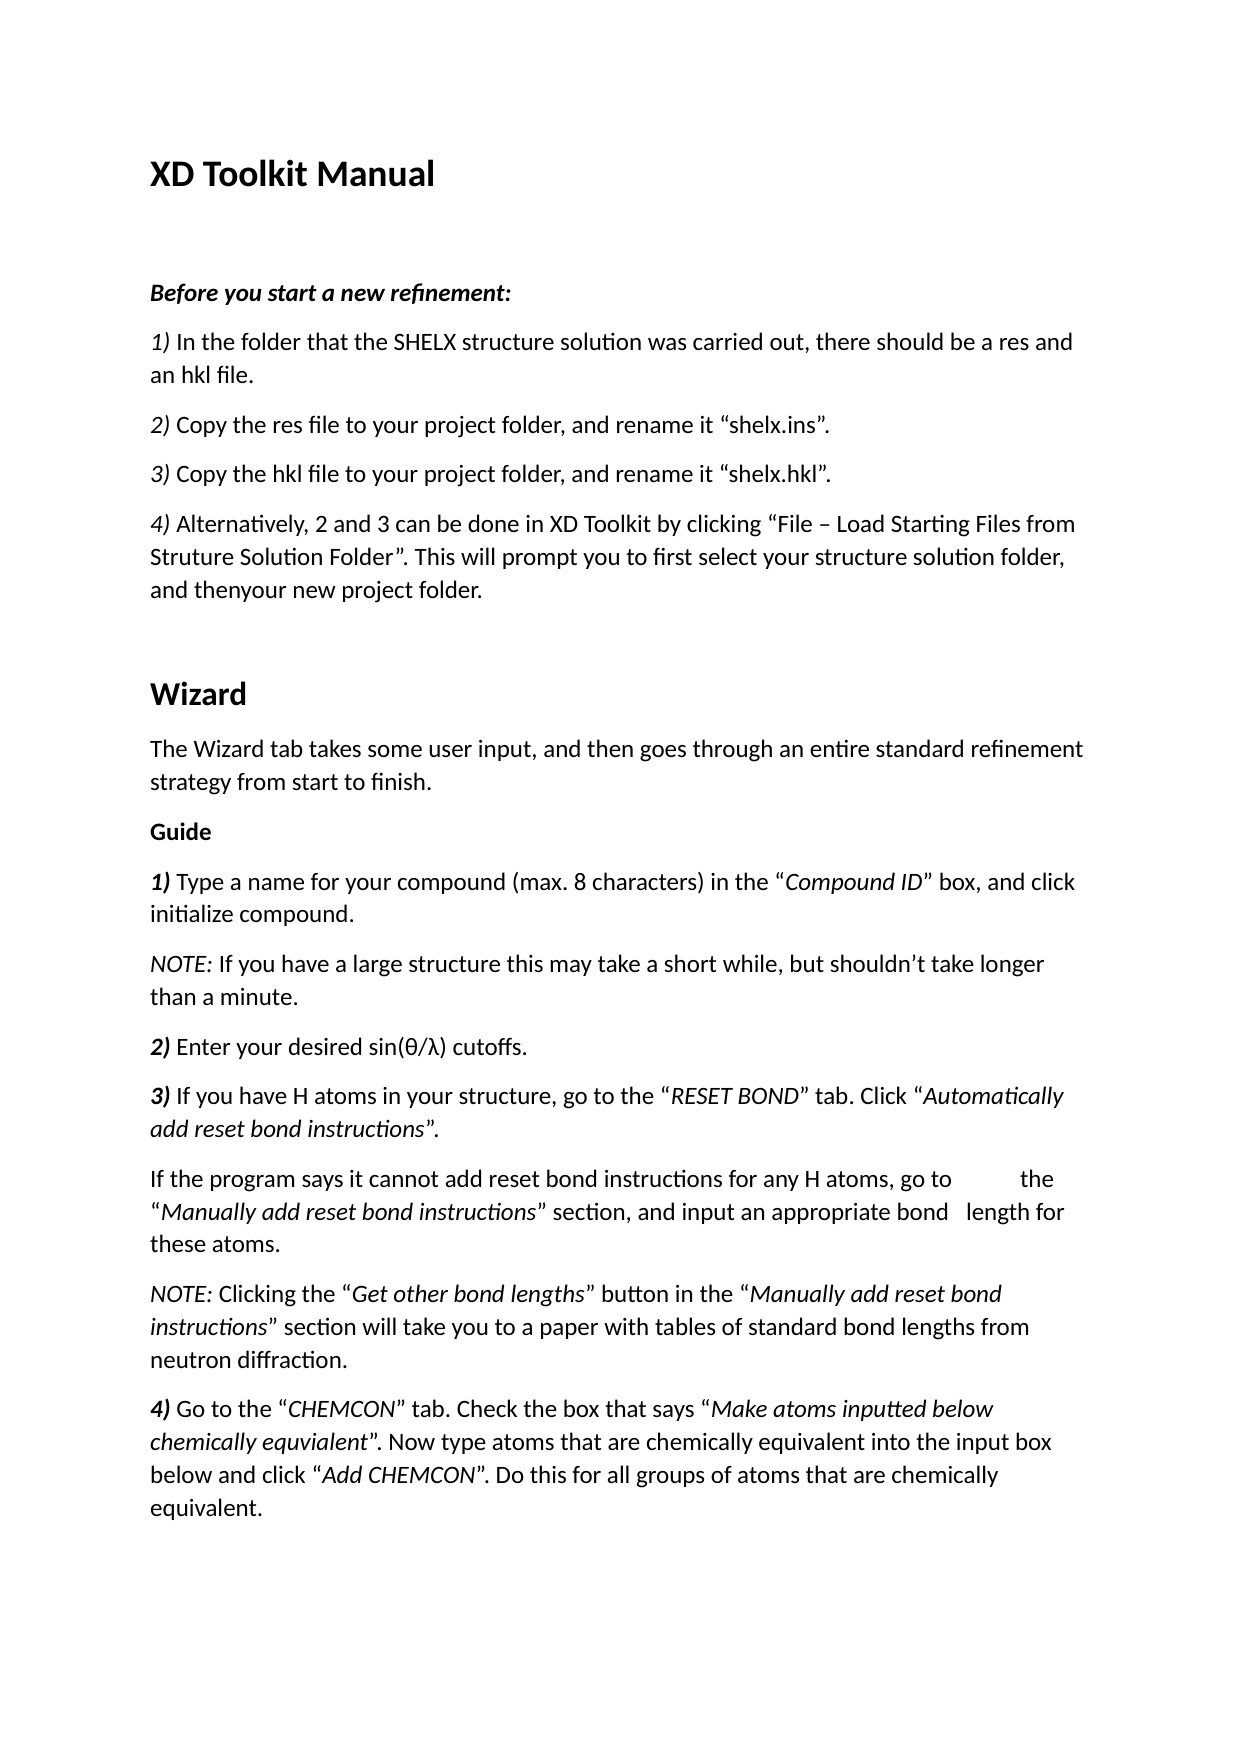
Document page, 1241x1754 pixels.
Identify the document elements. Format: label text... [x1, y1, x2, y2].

text If the program says it cannot add reset bond instructions for any H atoms, go to the “Manually add reset bond instructions” section, and input an appropriate bond length for these atoms. [150, 1163, 1090, 1259]
text 3) If you have H atoms in your structure, go to the “RESET BOND” tab. Click “Automatically add reset bond instructions”. [150, 1080, 1090, 1144]
text NOTE: If you have a large structure this may take a short while, but shouldn’t take longer than a minute. [150, 948, 1090, 1012]
text 1) Type a name for your compound (max. 8 characters) in the “Compound ID” box, and click initialize compound. [150, 866, 1090, 929]
text NOTE: Clicking the “Get other bond lengths” button in the “Manually add reset bond instructions” section will take you to a paper with tables of standard bond lengths from neutron diffraction. [150, 1278, 1090, 1374]
text 4) Go to the “CHEMCON” tab. Check the box that says “Make atoms inputted below chemically equvialent”. Now type atoms that are chemically equivalent into the input box below and click “Add CHEMCON”. Do this for all groups of atoms that are chemically equivalent. [150, 1394, 1090, 1523]
text Before you start a new refinement: [150, 277, 1090, 307]
text 2) Copy the res file to your project folder, and rename it “shelx.ins”. [150, 409, 1090, 439]
text 2) Enter your desired sin(θ/λ) cutoffs. [150, 1031, 1090, 1061]
text 1) In the folder that the SHELX structure solution was carried out, there should be a res and an hkl file. [150, 326, 1090, 390]
text 4) Alternatively, 2 and 3 can be done in XD Toolkit by clicking “File – Load Starting Files from Struture Solution Folder”. This will prompt you to first select your structure solution folder, and thenyour new project folder. [150, 508, 1090, 604]
text 3) Copy the hkl file to your project folder, and rename it “shelx.hkl”. [150, 458, 1090, 489]
text The Wizard tab takes some user input, and then goes through an entire standard refinement strategy from start to finish. [150, 734, 1090, 797]
text Guide [150, 816, 1090, 847]
text Wizard [150, 673, 1090, 714]
text XD Toolkit Manual [150, 150, 1090, 196]
